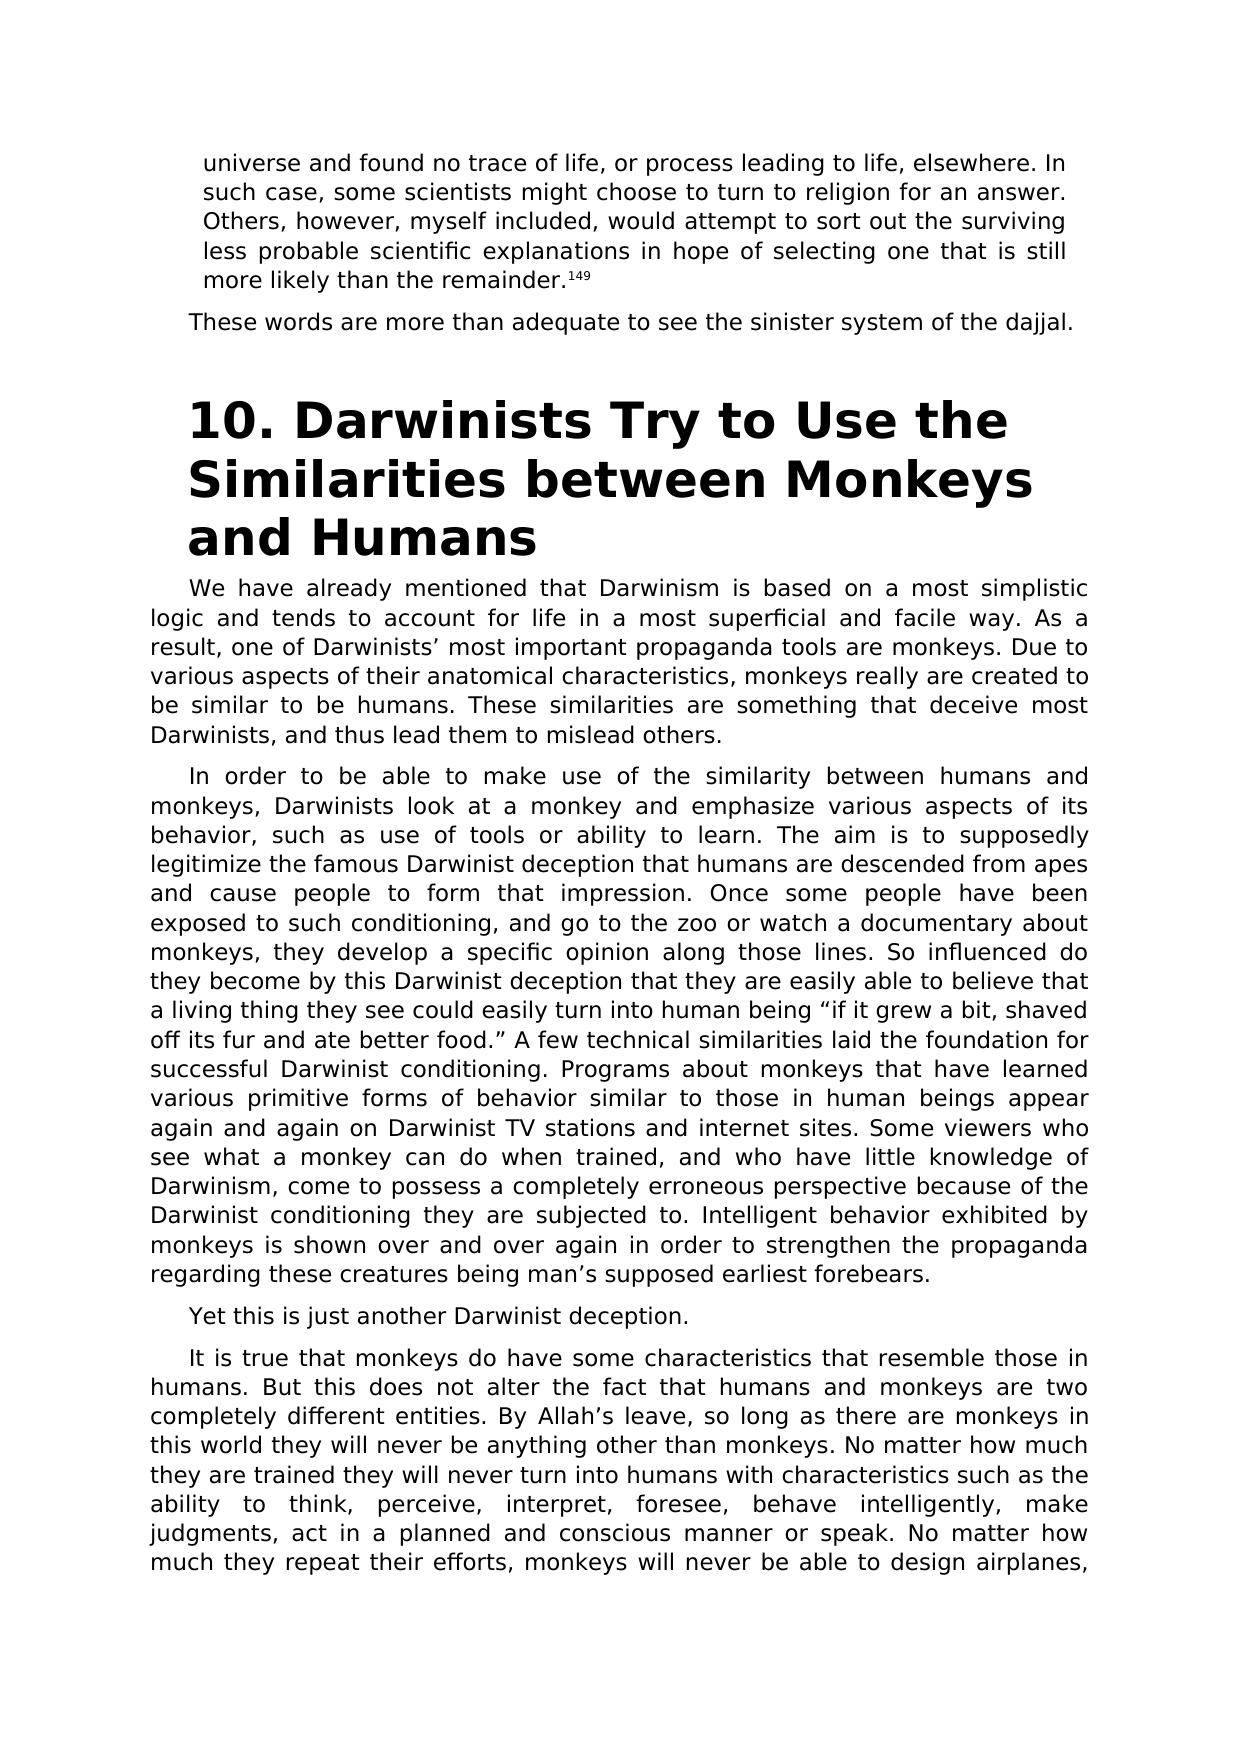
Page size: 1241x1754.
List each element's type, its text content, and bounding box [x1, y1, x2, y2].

text These words are more than adequate to see the sinister system of the dajjal. [150, 309, 1090, 336]
subtitle 10. Darwinists Try to Use the Similarities between Monkeys and Humans [187, 392, 1090, 567]
text Yet this is just another Darwinist deception. [150, 1303, 1090, 1329]
text It is true that monkeys do have some characteristics that resemble those in humans. But this does not alter the fact that humans and monkeys are two completely different entities. By Allah’s leave, so long as there are monkeys in this world they will never be anything other than monkeys. No matter how much they are trained they will never turn into humans with characteristics such as the ability to think, perceive, interpret, foresee, behave intelligently, make judgments, act in a planned and conscious manner or speak. No matter how much they repeat their efforts, monkeys will never be able to design airplanes, [150, 1345, 1090, 1576]
text universe and found no trace of life, or process leading to life, elsewhere. In such case, some scientists might choose to turn to religion for an answer. Others, however, myself included, would attempt to sort out the surviving less probable scientific explanations in hope of selecting one that is still more likely than the remainder.149 [203, 150, 1068, 294]
text We have already mentioned that Darwinism is based on a most simplistic logic and tends to account for life in a most superficial and facile way. As a result, one of Darwinists’ most important propaganda tools are monkeys. Due to various aspects of their anatomical characteristics, monkeys really are created to be similar to be humans. These similarities are something that deceive most Darwinists, and thus lead them to mislead others. [150, 575, 1090, 748]
text In order to be able to make use of the similarity between humans and monkeys, Darwinists look at a monkey and emphasize various aspects of its behavior, such as use of tools or ability to learn. The aim is to supposedly legitimize the famous Darwinist deception that humans are descended from apes and cause people to form that impression. Once some people have been exposed to such conditioning, and go to the zoo or watch a documentary about monkeys, they develop a specific opinion along those lines. So influenced do they become by this Darwinist deception that they are easily able to believe that a living thing they see could easily turn into human being “if it grew a bit, shaved off its fur and ate better food.” A few technical similarities laid the foundation for successful Darwinist conditioning. Programs about monkeys that have learned various primitive forms of behavior similar to those in human beings appear again and again on Darwinist TV stations and internet sites. Some viewers who see what a monkey can do when trained, and who have little knowledge of Darwinism, come to possess a completely erroneous perspective because of the Darwinist conditioning they are subjected to. Intelligent behavior exhibited by monkeys is shown over and over again in order to strengthen the propaganda regarding these creatures being man’s supposed earliest forebears. [150, 763, 1090, 1288]
